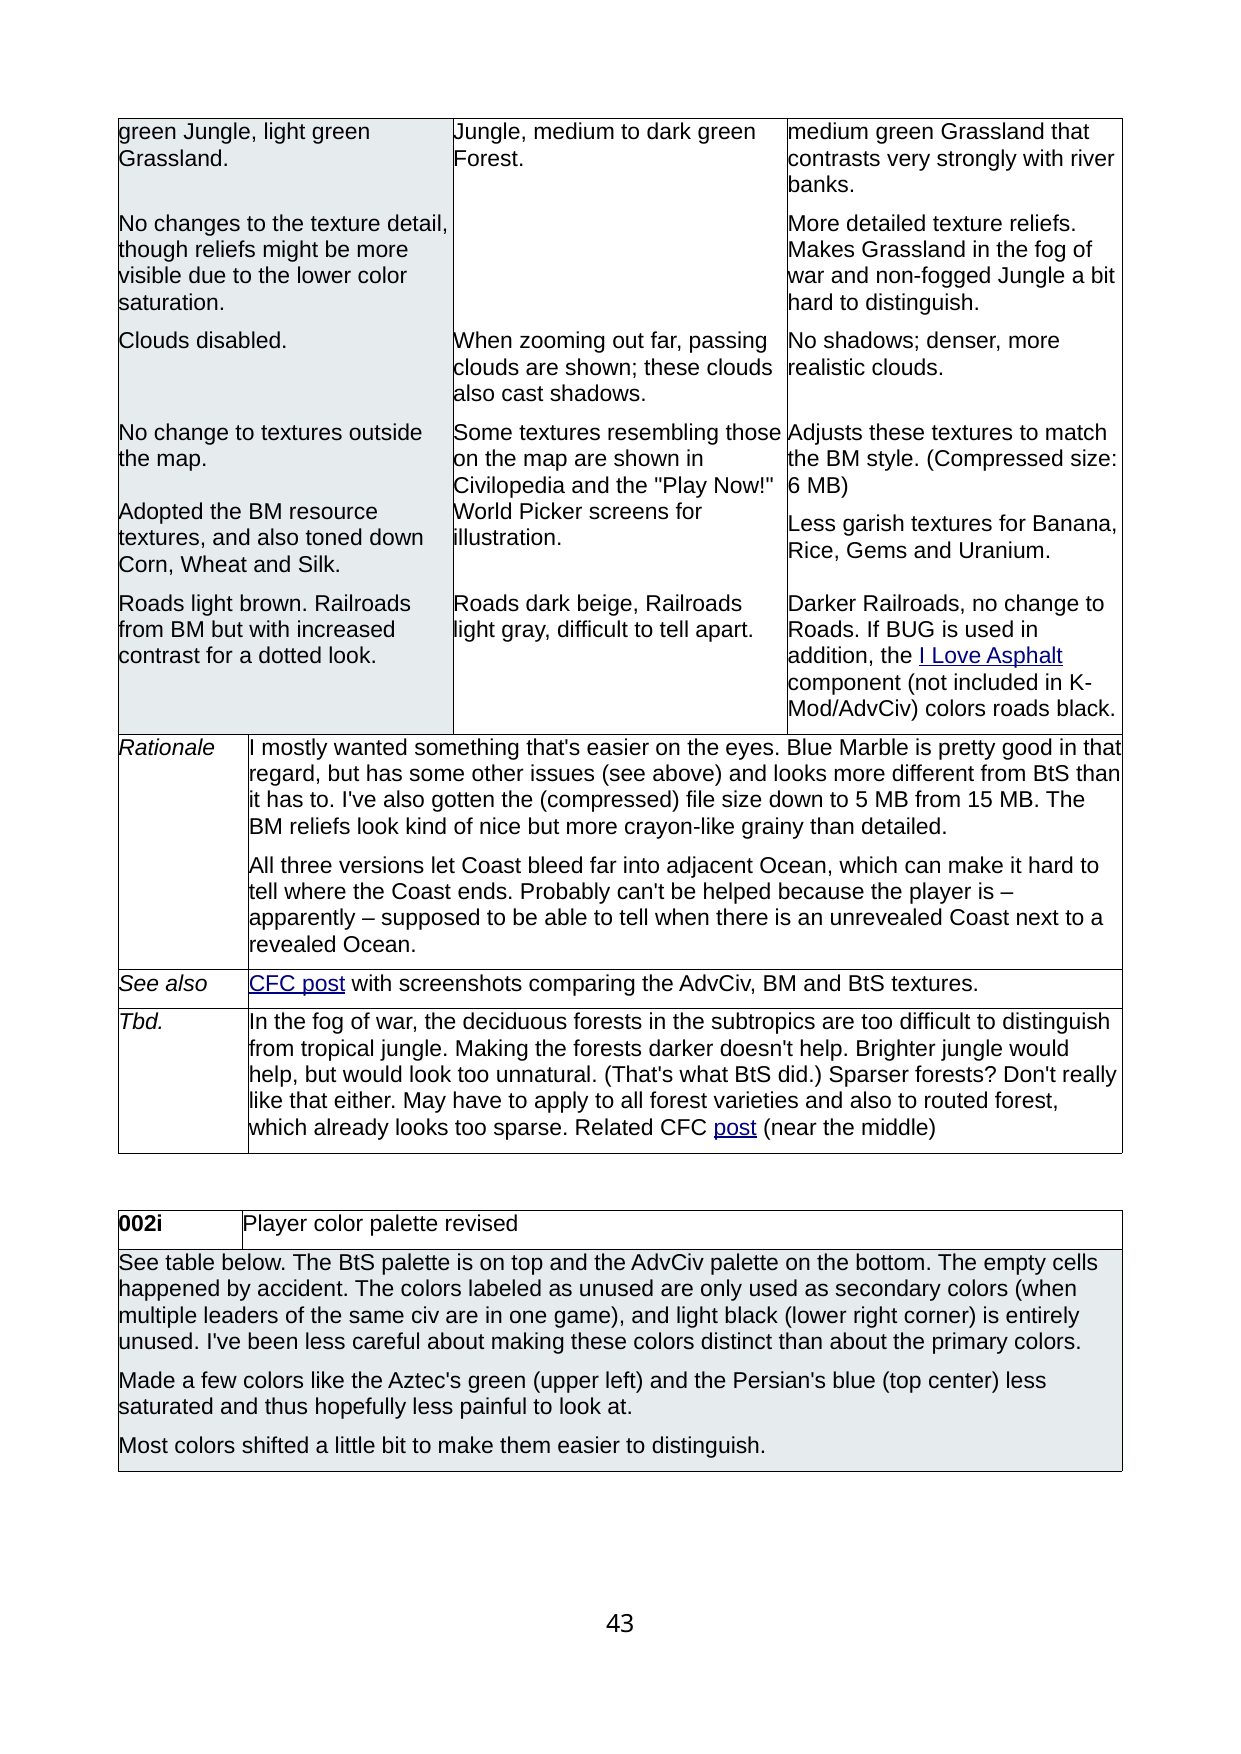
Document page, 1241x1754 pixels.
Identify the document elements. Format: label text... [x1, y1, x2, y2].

table_cell See table below. The BtS palette is on top and the AdvCiv palette on the bottom. The empty cells happened by accident. The colors labeled as unused are only used as secondary colors (when multiple leaders of the same civ are in one game), and light black (lower right corner) is entirely unused. I've been less careful about making these colors distinct than about the primary colors. Made a few colors like the Aztec's green (upper left) and the Persian's blue (top center) less saturated and thus hopefully less painful to look at. Most colors shifted a little bit to make them easier to distinguish. [119, 1250, 1122, 1471]
table_header Player color palette revised [243, 1211, 1122, 1249]
table_cell Jungle, medium to dark green Forest. When zooming out far, passing clouds are shown; these clouds also cast shadows. Some textures resembling those on the map are shown in Civilopedia and the "Play Now!" World Picker screens for illustration. Roads dark beige, Railroads light gray, difficult to tell apart. [454, 119, 787, 734]
table_header 002i [119, 1211, 242, 1249]
table_cell medium green Grassland that contrasts very strongly with river banks. More detailed texture reliefs. Makes Grassland in the fog of war and non-fogged Jungle a bit hard to distinguish. No shadows; denser, more realistic clouds. Adjusts these textures to match the BM style. (Compressed size: 6 MB) Less garish textures for Banana, Rice, Gems and Uranium. Darker Railroads, no change to Roads. If BUG is used in addition, the I Love Asphalt component (not included in K-Mod/AdvCiv) colors roads black. [788, 119, 1122, 734]
table_cell CFC post with screenshots comparing the AdvCiv, BM and BtS textures. [249, 970, 1122, 1008]
table_cell In the fog of war, the deciduous forests in the subtropics are too difficult to distinguish from tropical jungle. Making the forests darker doesn't help. Brighter jungle would help, but would look too unnatural. (That's what BtS did.) Sparser forests? Don't really like that either. May have to apply to all forest varieties and also to routed forest, which already looks too sparse. Related CFC post (near the middle) [249, 1009, 1122, 1152]
table_cell I mostly wanted something that's easier on the eyes. Blue Marble is pretty good in that regard, but has some other issues (see above) and looks more different from BtS than it has to. I've also gotten the (compressed) file size down to 5 MB from 15 MB. The BM reliefs look kind of nice but more crayon-like grainy than detailed. All three versions let Coast bleed far into adjacent Ocean, which can make it hard to tell where the Coast ends. Probably can't be helped because the player is – apparently – supposed to be able to tell when there is an unrevealed Coast next to a revealed Ocean. [249, 735, 1122, 969]
table_cell green Jungle, light green Grassland. No changes to the texture detail, though reliefs might be more visible due to the lower color saturation. Clouds disabled. No change to textures outside the map. Adopted the BM resource textures, and also toned down Corn, Wheat and Silk. Roads light brown. Railroads from BM but with increased contrast for a dotted look. [119, 119, 453, 734]
table_cell Rationale [119, 735, 248, 969]
table_cell See also [119, 970, 248, 1008]
table_cell Tbd. [119, 1009, 248, 1152]
